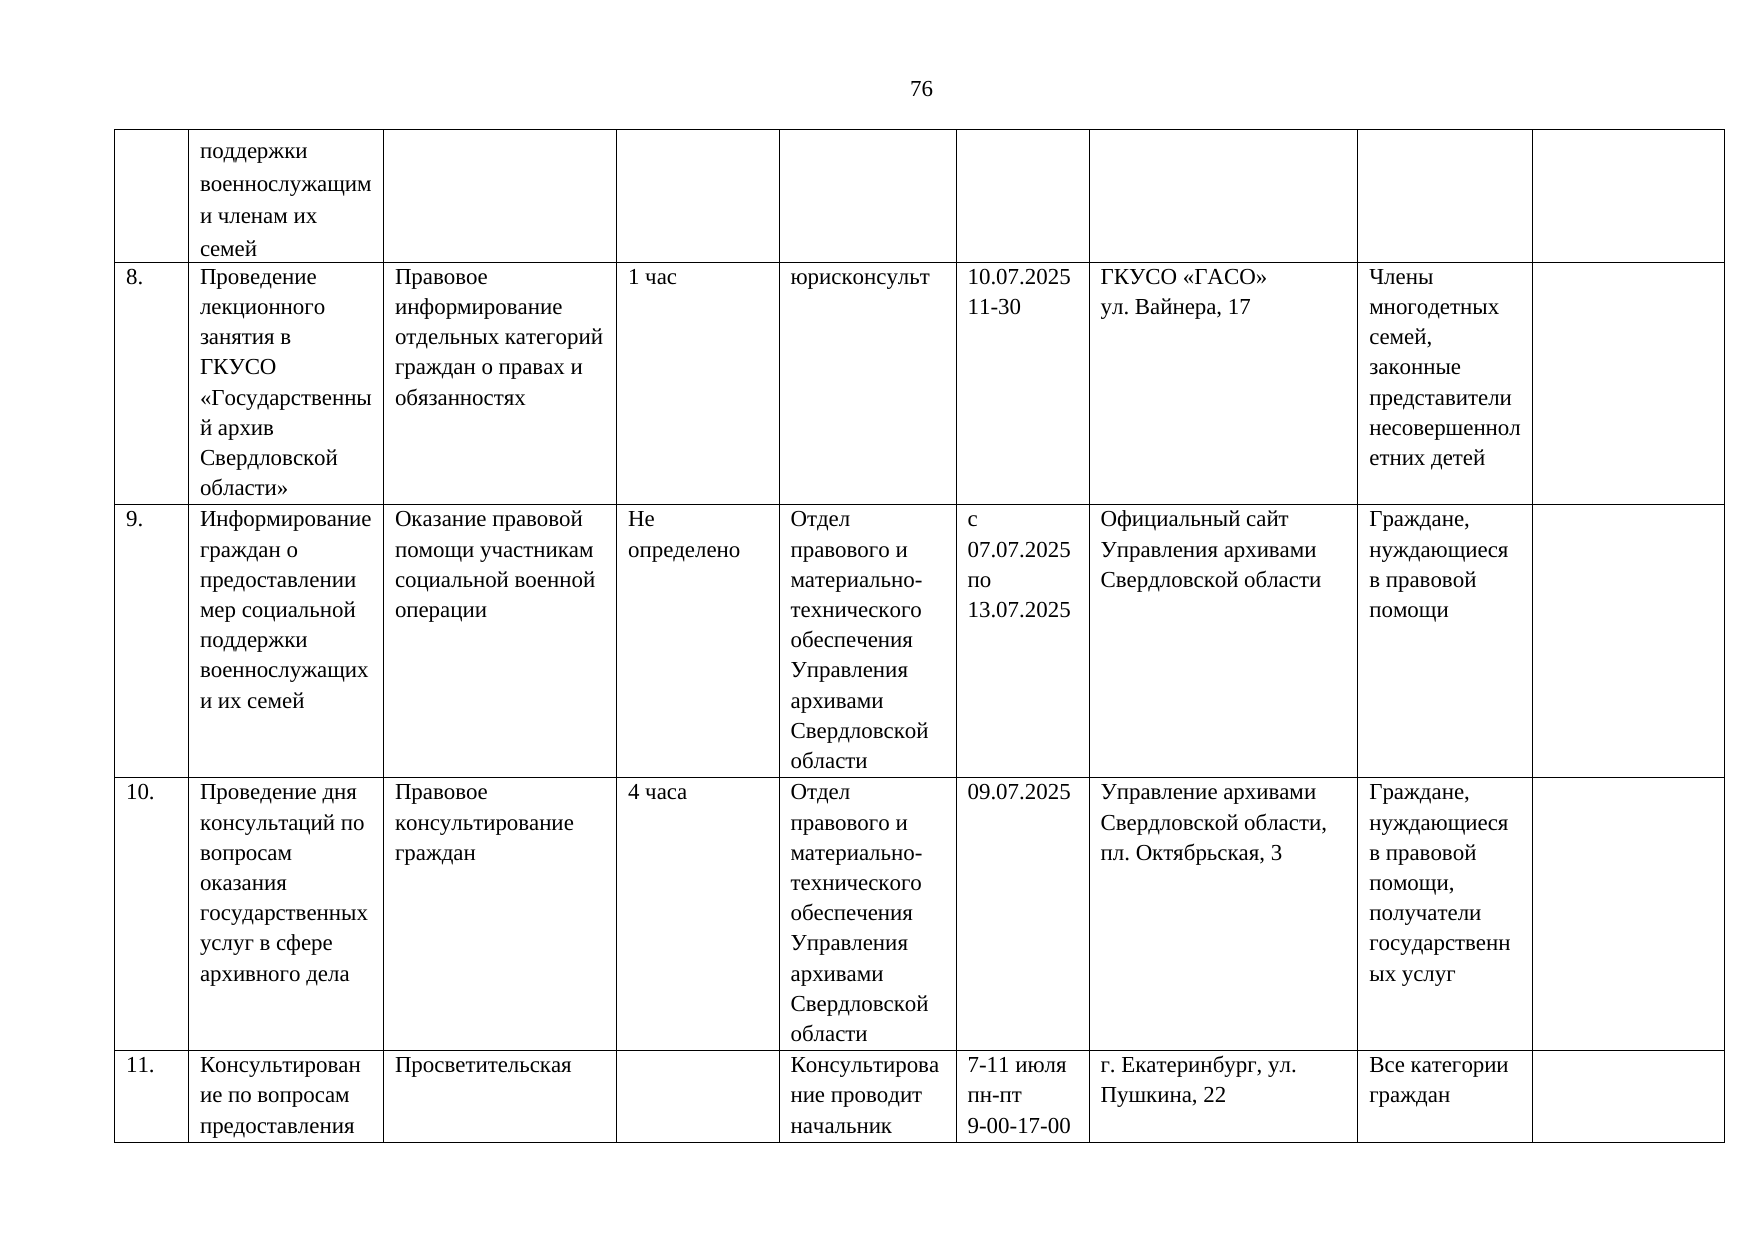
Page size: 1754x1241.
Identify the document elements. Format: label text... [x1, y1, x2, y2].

table_cell 9. [115, 505, 188, 777]
table_cell Граждане, нуждающиеся в правовой помощи, получатели государственных услуг [1358, 778, 1532, 1050]
table_cell 8. [115, 263, 188, 504]
table_cell Консультирование по вопросам предоставления [189, 1051, 383, 1142]
table_cell Правовое информирование отдельных категорий граждан о правах и обязанностях [384, 263, 616, 504]
table_cell [1358, 130, 1532, 262]
table_cell Консультирование проводит начальник [780, 1051, 956, 1142]
table_cell с 07.07.2025 по 13.07.2025 [957, 505, 1089, 777]
table_cell [384, 130, 616, 262]
table_cell юрисконсульт [780, 263, 956, 504]
table_cell поддержки военнослужащим и членам их семей [189, 130, 383, 262]
table_cell [1533, 130, 1724, 262]
table_cell Оказание правовой помощи участникам социальной военной операции [384, 505, 616, 777]
table_cell 09.07.2025 [957, 778, 1089, 1050]
table_cell Отдел правового и материально-технического обеспечения Управления архивами Свердловской области [780, 505, 956, 777]
table_cell [617, 1051, 779, 1142]
table_cell [1533, 778, 1724, 1050]
table_cell [617, 130, 779, 262]
table_cell 4 часа [617, 778, 779, 1050]
table_cell Члены многодетных семей, законные представители несовершеннолетних детей [1358, 263, 1532, 504]
table_cell [1533, 1051, 1724, 1142]
table_cell ГКУСО «ГАСО» ул. Вайнера, 17 [1090, 263, 1357, 504]
table_cell Отдел правового и материально-технического обеспечения Управления архивами Свердловской области [780, 778, 956, 1050]
table_cell Проведение дня консультаций по вопросам оказания государственных услуг в сфере архивного дела [189, 778, 383, 1050]
table_cell Не определено [617, 505, 779, 777]
table_cell [780, 130, 956, 262]
table_cell [957, 130, 1089, 262]
table_cell Граждане, нуждающиеся в правовой помощи [1358, 505, 1532, 777]
table_cell г. Екатеринбург, ул. Пушкина, 22 [1090, 1051, 1357, 1142]
table_cell 11. [115, 1051, 188, 1142]
table_cell Просветительская [384, 1051, 616, 1142]
table_cell [1533, 505, 1724, 777]
table_cell 10. [115, 778, 188, 1050]
table_cell Управление архивами Свердловской области, пл. Октябрьская, 3 [1090, 778, 1357, 1050]
table_cell Правовое консультирование граждан [384, 778, 616, 1050]
table_cell 1 час [617, 263, 779, 504]
table_cell 7-11 июля пн-пт 9-00-17-00 [957, 1051, 1089, 1142]
table_cell [1090, 130, 1357, 262]
table_cell Официальный сайт Управления архивами Свердловской области [1090, 505, 1357, 777]
table_cell Проведение лекционного занятия в ГКУСО «Государственный архив Свердловской области» [189, 263, 383, 504]
table_cell Информирование граждан о предоставлении мер социальной поддержки военнослужащих и их семей [189, 505, 383, 777]
table_cell 10.07.2025 11-30 [957, 263, 1089, 504]
table_cell [1533, 263, 1724, 504]
table_cell [115, 130, 188, 262]
table_cell Все категории граждан [1358, 1051, 1532, 1142]
